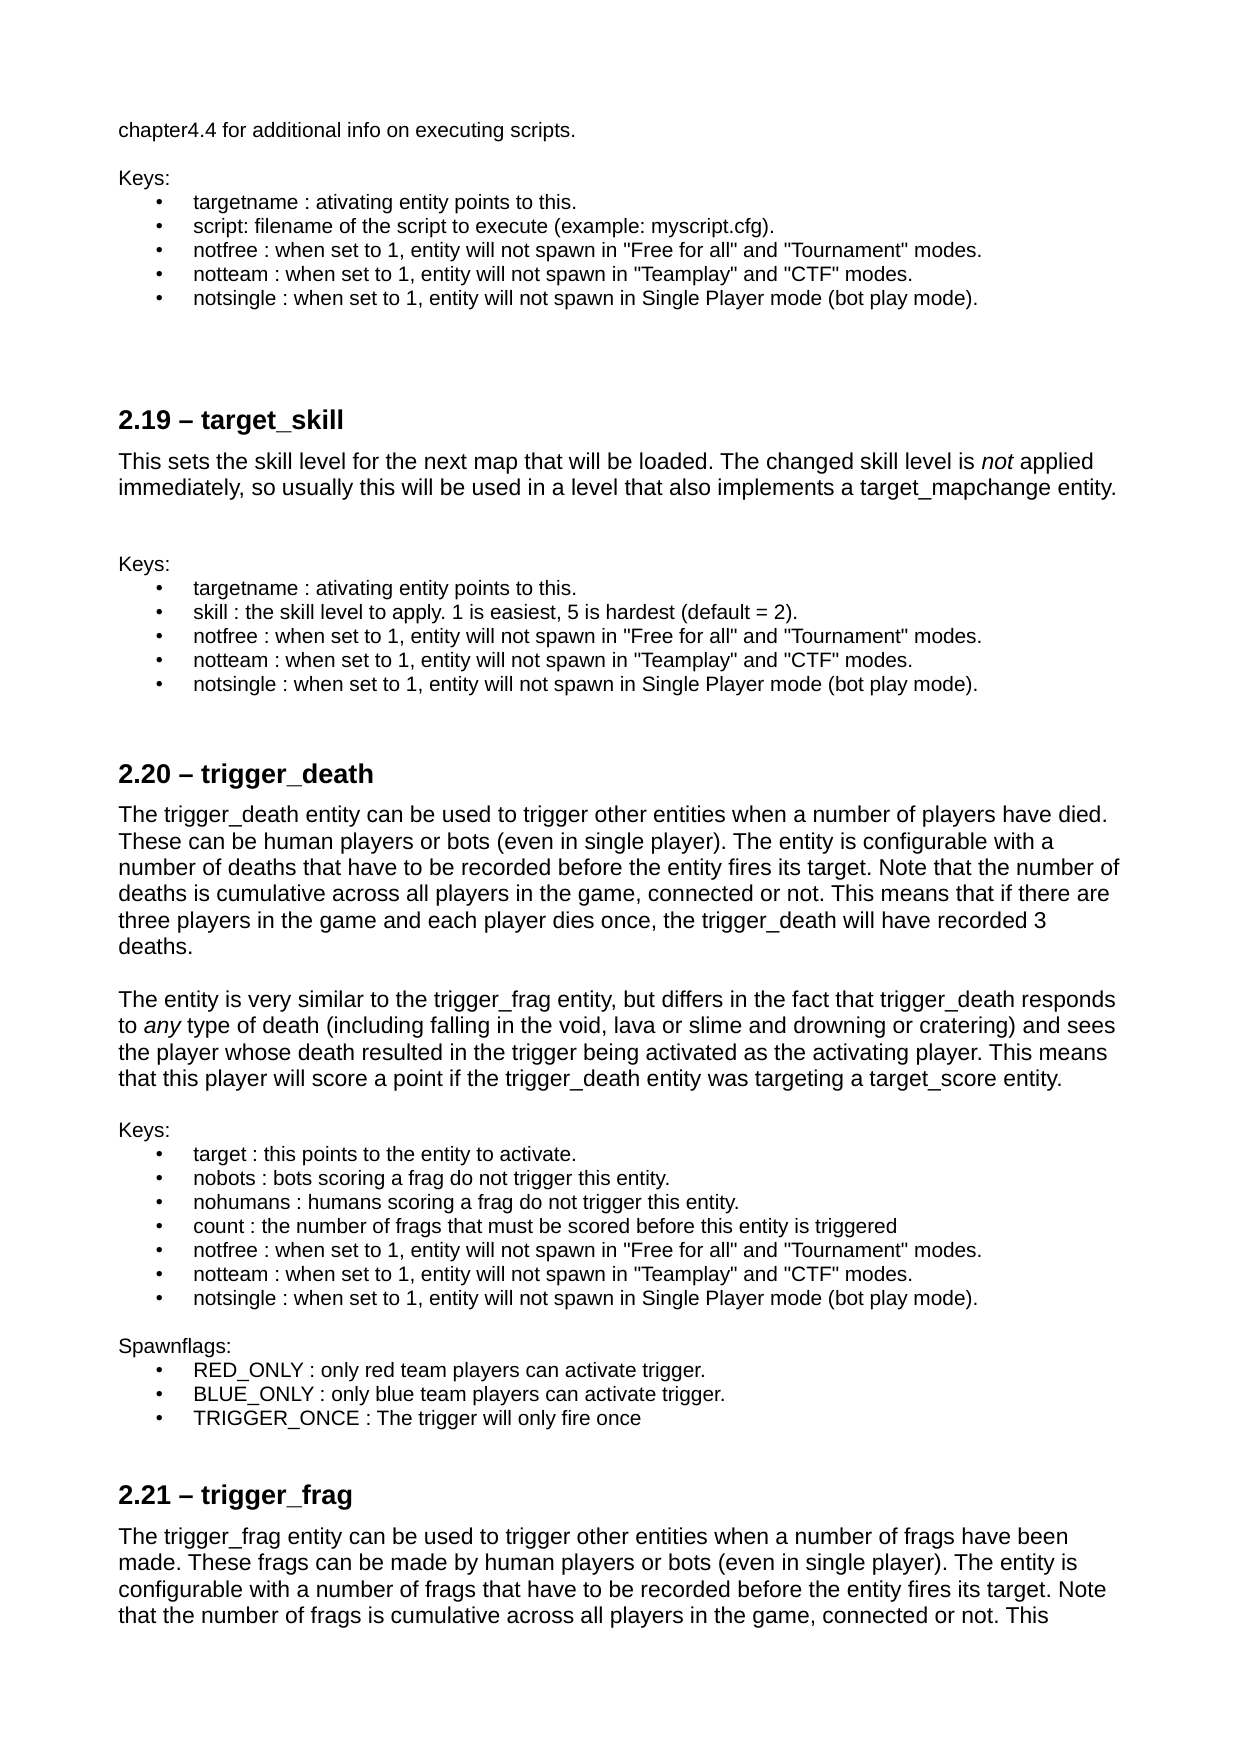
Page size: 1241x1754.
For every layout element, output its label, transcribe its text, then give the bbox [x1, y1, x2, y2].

list notteam : when set to 1, entity will not spawn in "Teamplay" and "CTF" modes. [156, 1262, 1122, 1286]
list notsingle : when set to 1, entity will not spawn in Single Player mode (bot play mode). [156, 286, 1122, 310]
text Keys: [118, 1118, 1122, 1142]
text The entity is very similar to the trigger_frag entity, but differs in the fact that trigger_death responds to any type of death (including falling in the void, lava or slime and drowning or cratering) and sees the player whose death resulted in the trigger being activated as the activating player. This means that this player will score a point if the trigger_death entity was targeting a target_score entity. [118, 986, 1122, 1091]
list notfree : when set to 1, entity will not spawn in "Free for all" and "Tournament" modes. [156, 624, 1122, 648]
list target : this points to the entity to activate. [156, 1142, 1122, 1166]
list targetname : ativating entity points to this. [156, 576, 1122, 600]
list notsingle : when set to 1, entity will not spawn in Single Player mode (bot play mode). [156, 672, 1122, 696]
list notteam : when set to 1, entity will not spawn in "Teamplay" and "CTF" modes. [156, 262, 1122, 286]
text The trigger_frag entity can be used to trigger other entities when a number of frags have been made. These frags can be made by human players or bots (even in single player). The entity is configurable with a number of frags that have to be recorded before the entity fires its target. Note that the number of frags is cumulative across all players in the game, connected or not. This [118, 1523, 1122, 1628]
list notfree : when set to 1, entity will not spawn in "Free for all" and "Tournament" modes. [156, 238, 1122, 262]
text Spawnflags: [118, 1334, 1122, 1358]
list nohumans : humans scoring a frag do not trigger this entity. [156, 1190, 1122, 1214]
list count : the number of frags that must be scored before this entity is triggered [156, 1214, 1122, 1238]
subtitle 2.20 – trigger_death [118, 758, 1122, 789]
list nobots : bots scoring a frag do not trigger this entity. [156, 1166, 1122, 1190]
text Keys: [118, 552, 1122, 576]
subtitle 2.19 – target_skill [118, 404, 1122, 435]
list notsingle : when set to 1, entity will not spawn in Single Player mode (bot play mode). [156, 1286, 1122, 1310]
list script: filename of the script to execute (example: myscript.cfg). [156, 214, 1122, 238]
subtitle 2.21 – trigger_frag [118, 1479, 1122, 1510]
text The trigger_death entity can be used to trigger other entities when a number of players have died. These can be human players or bots (even in single player). The entity is configurable with a number of deaths that have to be recorded before the entity fires its target. Note that the number of deaths is cumulative across all players in the game, connected or not. This means that if there are three players in the game and each player dies once, the trigger_death will have recorded 3 deaths. [118, 801, 1122, 959]
list BLUE_ONLY : only blue team players can activate trigger. [156, 1382, 1122, 1406]
text Keys: [118, 142, 1122, 190]
text chapter4.4 for additional info on executing scripts. [118, 118, 1122, 142]
list targetname : ativating entity points to this. [156, 190, 1122, 214]
text This sets the skill level for the next map that will be loaded. The changed skill level is not applied immediately, so usually this will be used in a level that also implements a target_mapchange entity. [118, 448, 1122, 501]
list RED_ONLY : only red team players can activate trigger. [156, 1358, 1122, 1382]
list notteam : when set to 1, entity will not spawn in "Teamplay" and "CTF" modes. [156, 648, 1122, 672]
list skill : the skill level to apply. 1 is easiest, 5 is hardest (default = 2). [156, 600, 1122, 624]
list notfree : when set to 1, entity will not spawn in "Free for all" and "Tournament" modes. [156, 1238, 1122, 1262]
list TRIGGER_ONCE : The trigger will only fire once [156, 1406, 1122, 1430]
